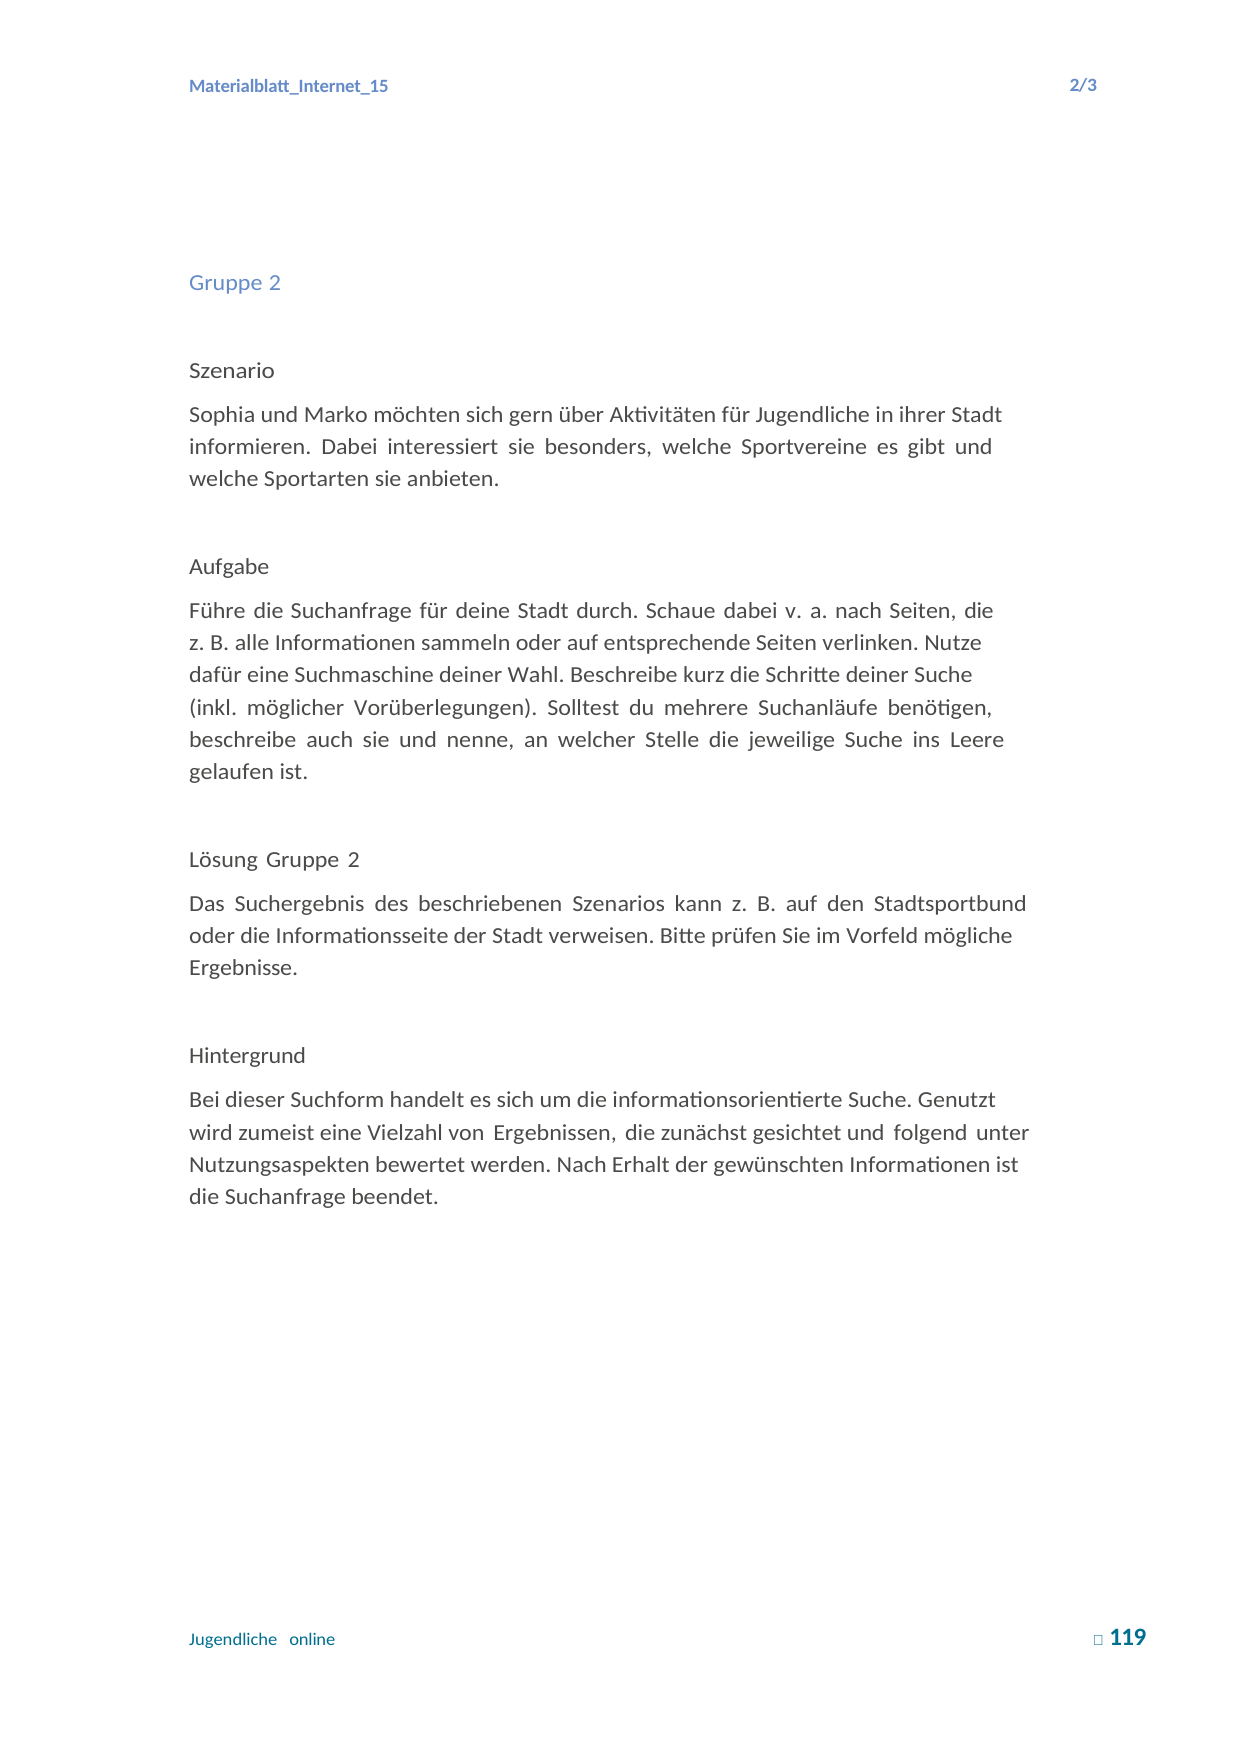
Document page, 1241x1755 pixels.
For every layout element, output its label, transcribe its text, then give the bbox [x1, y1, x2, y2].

text z. B. alle Informationen sammeln oder auf entsprechende Seiten verlinken. Nutze dafür eine Suchmaschine deiner Wahl. Beschreibe kurz die Schritte deiner Suche (inkl. möglicher Vorüberlegungen). Solltest du mehrere Suchanläufe benötigen, beschreibe auch sie und nenne, an welcher Stelle die jeweilige Suche ins Leere gelaufen ist. [189, 628, 1021, 785]
text Sophia und Marko möchten sich gern über Aktivitäten für Jugendliche in ihrer Stadt informieren. Dabei interessiert sie besonders, welche Sportvereine es gibt und welche Sportarten sie anbieten. [189, 400, 1047, 492]
text Das Suchergebnis des beschriebenen Szenarios kann z. B. auf den Stadtsportbund oder die Informationsseite der Stadt verweisen. Bitte prüfen Sie im Vorfeld mögliche Ergebnisse. [189, 889, 1047, 982]
text Szenario [189, 356, 1157, 384]
text Aufgabe [189, 552, 1157, 580]
text Hintergrund [189, 1042, 1157, 1069]
text Führe die Suchanfrage für deine Stadt durch. Schaue dabei v. a. nach Seiten, die [189, 596, 1157, 624]
text Lösung Gruppe 2 [189, 845, 1157, 873]
text Bei dieser Suchform handelt es sich um die informationsorientierte Suche. Genutzt wird zumeist eine Vielzahl von Ergebnissen, die zunächst gesichtet und folgend unter Nutzungsaspekten bewertet werden. Nach Erhalt der gewünschten Informationen ist die Suchanfrage beendet. [189, 1086, 1041, 1210]
text Gruppe 2 [189, 268, 1157, 296]
